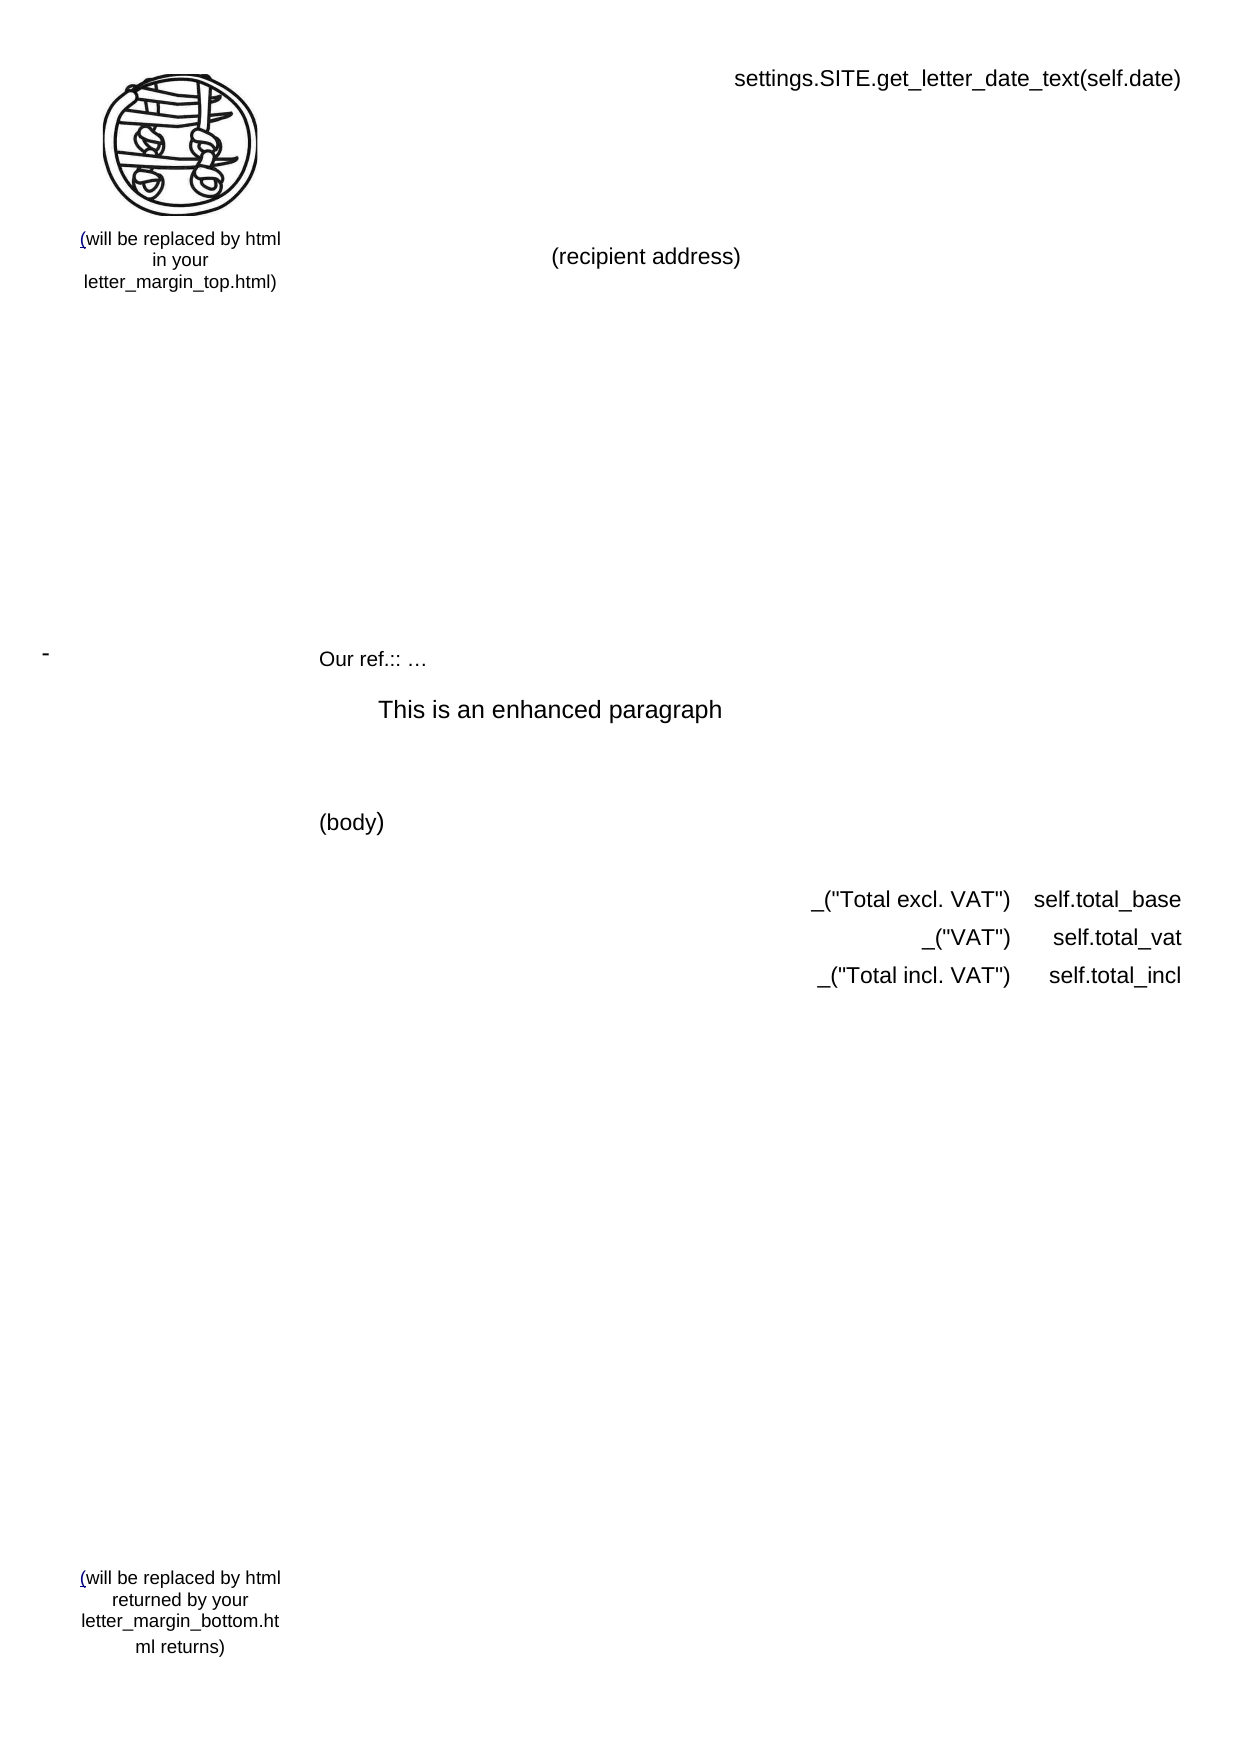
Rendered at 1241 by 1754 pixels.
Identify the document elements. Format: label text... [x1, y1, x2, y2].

table_cell _("VAT") [319, 918, 1011, 956]
table_header _("Total excl. VAT") [319, 880, 1011, 918]
table_cell _("Total incl. VAT") [319, 956, 1011, 994]
table_cell self.total_incl [1011, 956, 1181, 994]
text (will be replaced by html in your letter_margin_top.html) [76, 228, 284, 292]
table_header self.total_base [1011, 880, 1181, 918]
text (body) [319, 807, 1181, 836]
text (recipient address) [551, 243, 1153, 269]
picture [102, 74, 258, 216]
text Our ref.:: … [319, 647, 1181, 671]
text (will be replaced by html returned by your letter_margin_bottom.html returns) [76, 1567, 284, 1660]
text - [41, 638, 59, 667]
table_cell self.total_vat [1011, 918, 1181, 956]
text settings.SITE.get_letter_date_text(self.date) [319, 65, 1181, 91]
text This is an enhanced paragraph [378, 695, 1122, 723]
